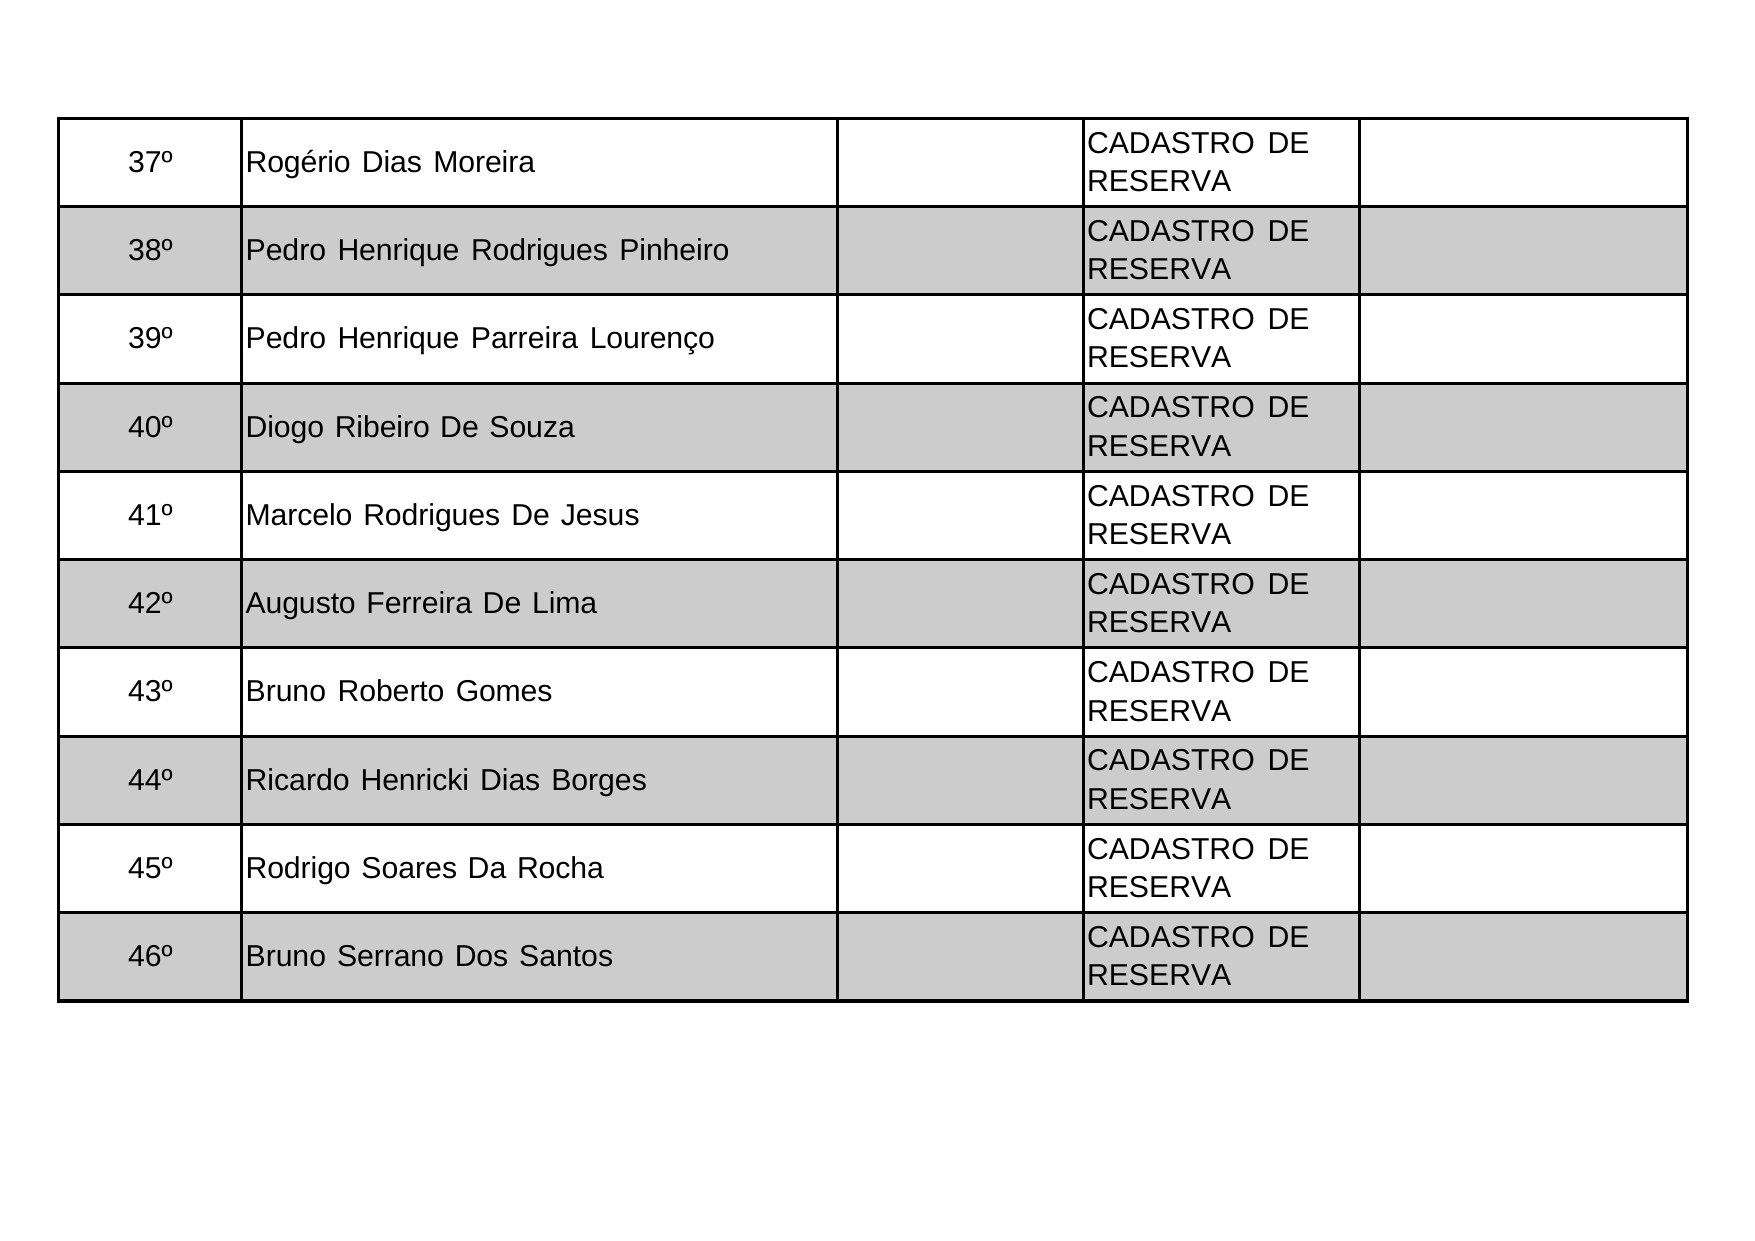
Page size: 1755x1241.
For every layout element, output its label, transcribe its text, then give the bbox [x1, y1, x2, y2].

table_cell CADASTRO DE RESERVA [1085, 826, 1358, 911]
table_cell CADASTRO DE RESERVA [1085, 649, 1358, 734]
table_cell CADASTRO DE RESERVA [1085, 385, 1358, 470]
table_cell [839, 738, 1082, 823]
table_cell CADASTRO DE RESERVA [1085, 914, 1358, 999]
table_cell CADASTRO DE RESERVA [1085, 561, 1358, 646]
table_cell CADASTRO DE RESERVA [1085, 473, 1358, 558]
table_cell 41º [60, 473, 240, 558]
table_cell [1361, 738, 1686, 823]
table_cell 46º [60, 914, 240, 999]
table_cell CADASTRO DE RESERVA [1085, 296, 1358, 382]
table_cell [839, 914, 1082, 999]
table_header [839, 120, 1082, 205]
table_cell Diogo Ribeiro De Souza [243, 385, 836, 470]
table_cell [839, 208, 1082, 293]
table_cell [1361, 385, 1686, 470]
table_cell CADASTRO DE RESERVA [1085, 738, 1358, 823]
table_cell Pedro Henrique Parreira Lourenço [243, 296, 836, 382]
table_cell Marcelo Rodrigues De Jesus [243, 473, 836, 558]
table_cell [839, 296, 1082, 382]
table_cell Augusto Ferreira De Lima [243, 561, 836, 646]
table_cell [1361, 208, 1686, 293]
table_cell Ricardo Henricki Dias Borges [243, 738, 836, 823]
table_cell Rodrigo Soares Da Rocha [243, 826, 836, 911]
table_cell [1361, 914, 1686, 999]
table_cell [839, 473, 1082, 558]
table_cell 42º [60, 561, 240, 646]
table_cell 40º [60, 385, 240, 470]
table_header 37º [60, 120, 240, 205]
table_cell CADASTRO DE RESERVA [1085, 208, 1358, 293]
table_cell [1361, 649, 1686, 734]
table_cell [1361, 473, 1686, 558]
table_cell [839, 561, 1082, 646]
table_cell 43º [60, 649, 240, 734]
table_cell [1361, 561, 1686, 646]
table_header Rogério Dias Moreira [243, 120, 836, 205]
table_header CADASTRO DE RESERVA [1085, 120, 1358, 205]
table_cell [1361, 296, 1686, 382]
table_cell [839, 385, 1082, 470]
table_cell [1361, 826, 1686, 911]
table_cell Bruno Roberto Gomes [243, 649, 836, 734]
table_cell 39º [60, 296, 240, 382]
table_cell 44º [60, 738, 240, 823]
table_cell [839, 649, 1082, 734]
table_cell [839, 826, 1082, 911]
table_cell Pedro Henrique Rodrigues Pinheiro [243, 208, 836, 293]
table_cell 45º [60, 826, 240, 911]
table_cell 38º [60, 208, 240, 293]
table_header [1361, 120, 1686, 205]
table_cell Bruno Serrano Dos Santos [243, 914, 836, 999]
